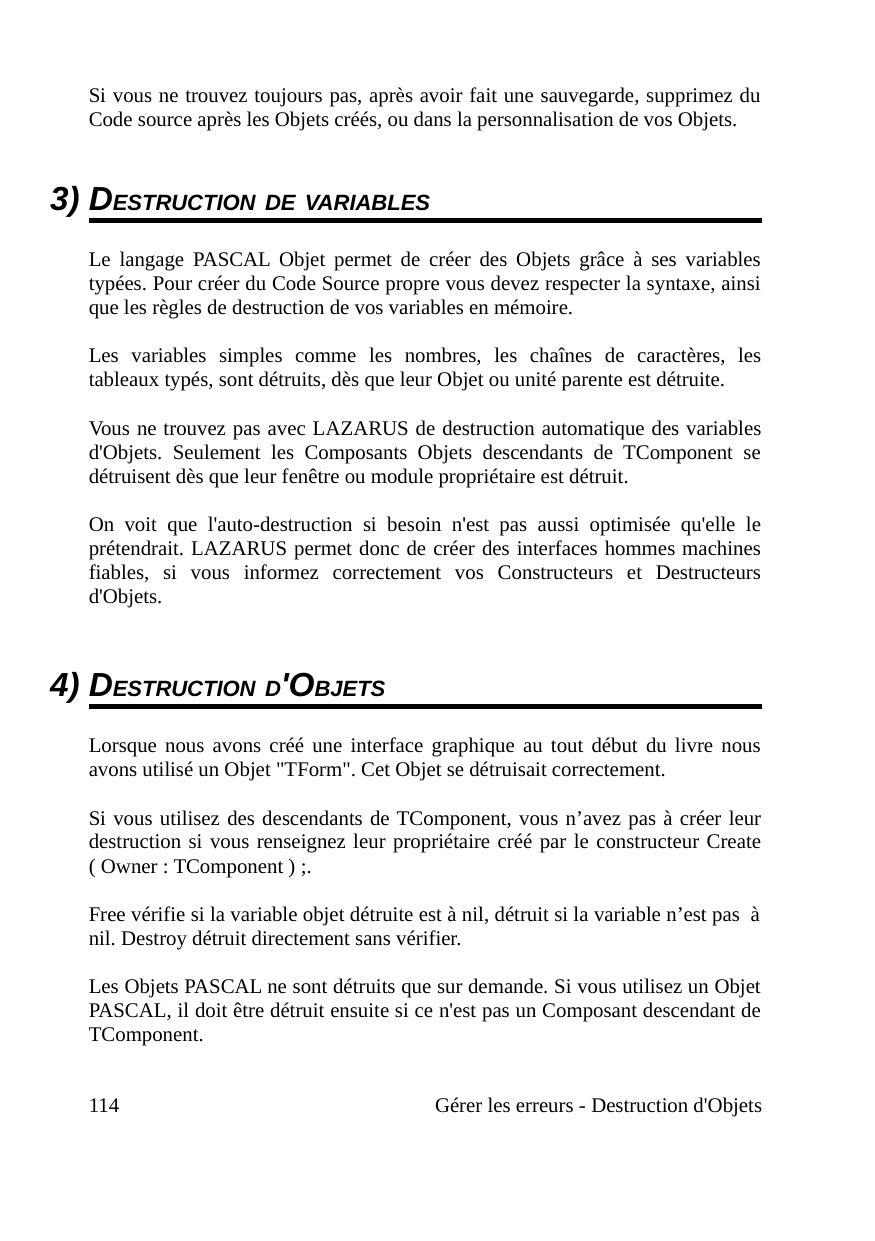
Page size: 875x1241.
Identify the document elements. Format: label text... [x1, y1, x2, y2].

text Le langage PASCAL Objet permet de créer des Objets grâce à ses variables typées. Pour créer du Code Source propre vous devez respecter la syntaxe, ainsi que les règles de destruction de vos variables en mémoire. [88, 247, 762, 319]
text Les Objets PASCAL ne sont détruits que sur demande. Si vous utilisez un Objet PASCAL, il doit être détruit ensuite si ce n'est pas un Composant descendant de TComponent. [88, 974, 762, 1046]
text Si vous ne trouvez toujours pas, après avoir fait une sauvegarde, supprimez du Code source après les Objets créés, ou dans la personnalisation de vos Objets. [88, 83, 762, 131]
text Les variables simples comme les nombres, les chaînes de caractères, les tableaux typés, sont détruits, dès que leur Objet ou unité parente est détruite. [88, 343, 762, 391]
text Lorsque nous avons créé une interface graphique au tout début du livre nous avons utilisé un Objet "TForm". Cet Objet se détruisait correctement. [88, 733, 762, 781]
subtitle Destruction de variables [88, 179, 762, 223]
text Vous ne trouvez pas avec LAZARUS de destruction automatique des variables d'Objets. Seulement les Composants Objets descendants de TComponent se détruisent dès que leur fenêtre ou module propriétaire est détruit. [88, 416, 762, 488]
text Free vérifie si la variable objet détruite est à nil, détruit si la variable n’est pas à nil. Destroy détruit directement sans vérifier. [88, 902, 762, 950]
text On voit que l'auto-destruction si besoin n'est pas aussi optimisée qu'elle le prétendrait. LAZARUS permet donc de créer des interfaces hommes machines fiables, si vous informez correctement vos Constructeurs et Destructeurs d'Objets. [88, 512, 762, 608]
subtitle Destruction d'Objets [88, 666, 762, 709]
text Si vous utilisez des descendants de TComponent, vous n’avez pas à créer leur destruction si vous renseignez leur propriétaire créé par le constructeur Create ( Owner : TComponent ) ;. [88, 805, 762, 878]
